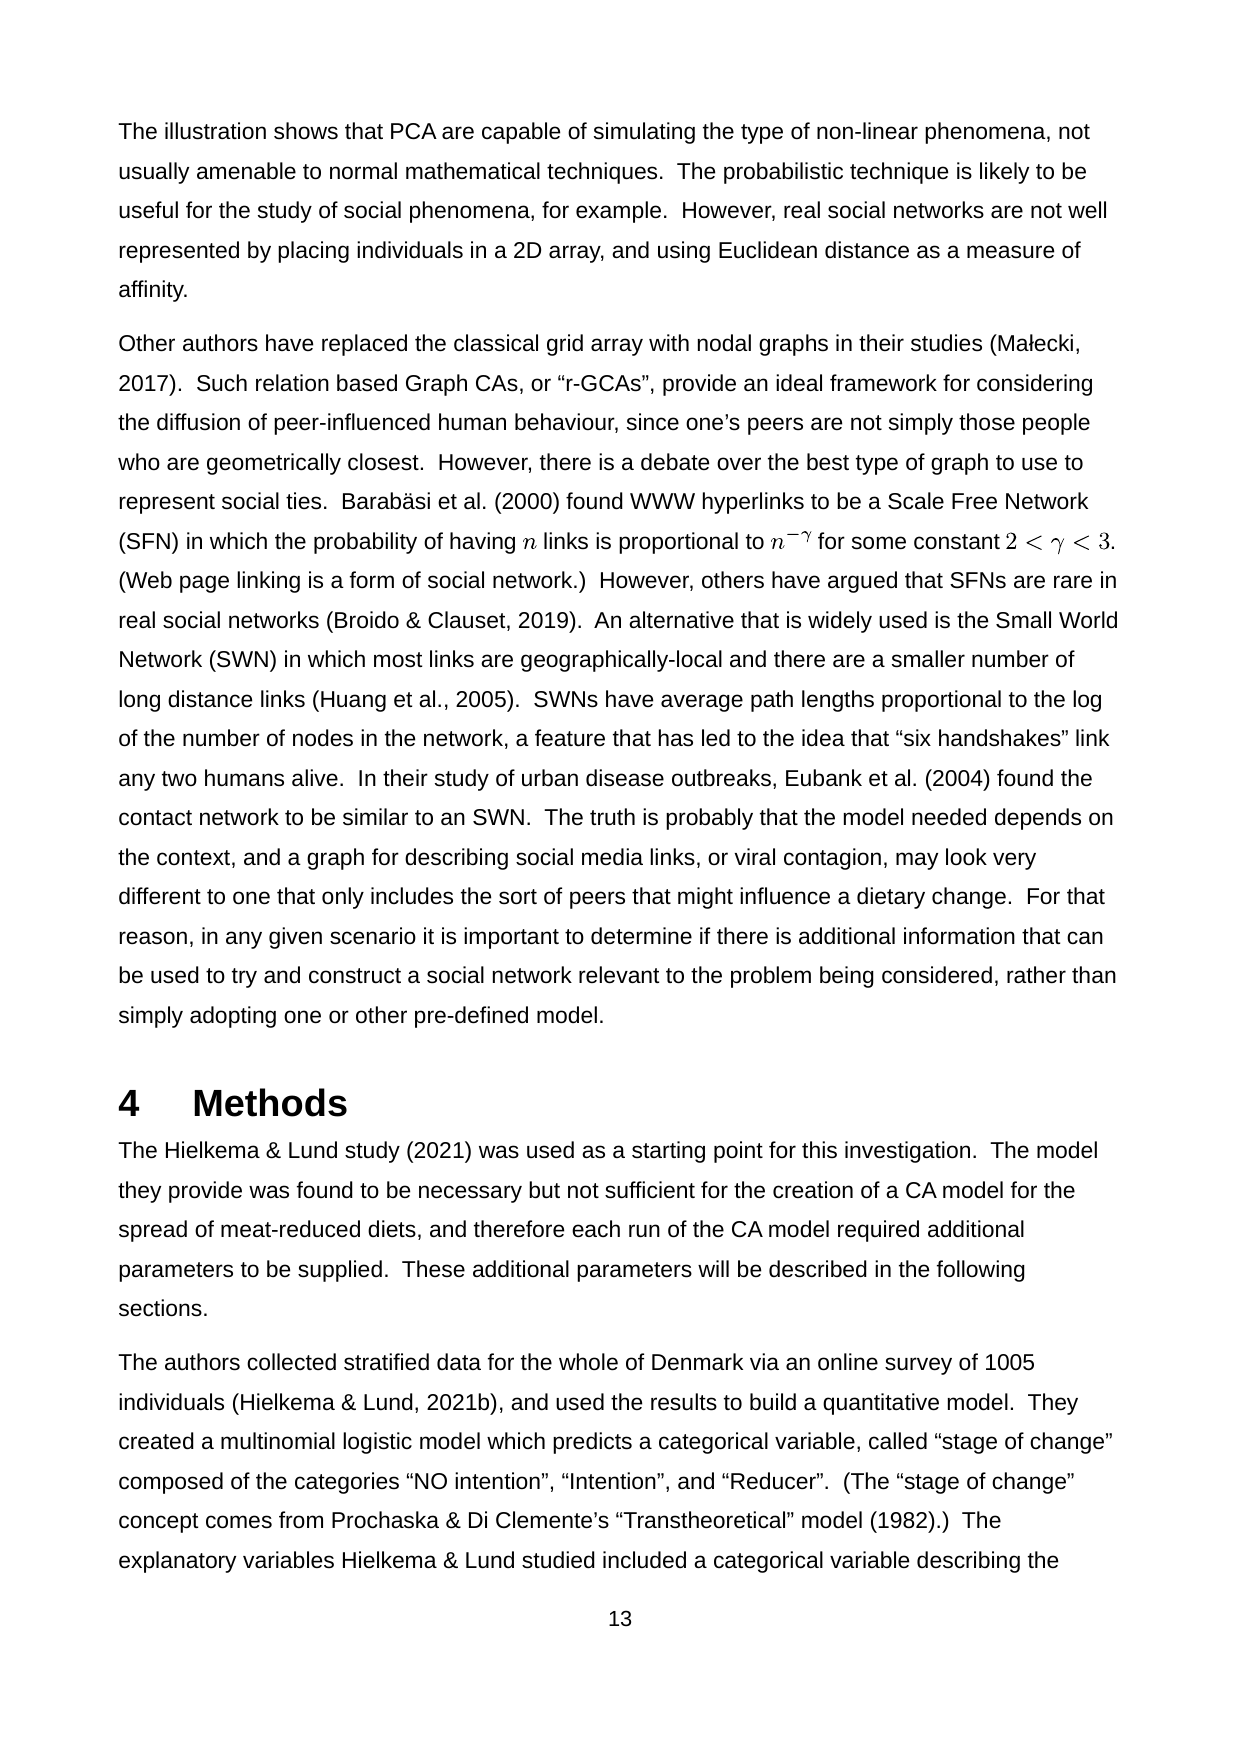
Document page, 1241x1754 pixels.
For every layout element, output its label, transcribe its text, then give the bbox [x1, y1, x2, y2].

subtitle Methods [118, 1081, 1122, 1125]
text The illustration shows that PCA are capable of simulating the type of non-linear phenomena, not usually amenable to normal mathematical techniques. The probabilistic technique is likely to be useful for the study of social phenomena, for example. However, real social networks are not well represented by placing individuals in a 2D array, and using Euclidean distance as a measure of affinity. [118, 118, 1122, 302]
text The Hielkema & Lund study (2021) was used as a starting point for this investigation. The model they provide was found to be necessary but not sufficient for the creation of a CA model for the spread of meat-reduced diets, and therefore each run of the CA model required additional parameters to be supplied. These additional parameters will be described in the following sections. [118, 1137, 1122, 1321]
text Other authors have replaced the classical grid array with nodal graphs in their studies (Małecki, 2017). Such relation based Graph CAs, or “r-GCAs”, provide an ideal framework for considering the diffusion of peer-influenced human behaviour, since one’s peers are not simply those people who are geometrically closest. However, there is a debate over the best type of graph to use to represent social ties. Barabäsi et al. (2000) found WWW hyperlinks to be a Scale Free Network (SFN) in which the probability of having links is proportional to for some constant . (Web page linking is a form of social network.) However, others have argued that SFNs are rare in real social networks (Broido & Clauset, 2019). An alternative that is widely used is the Small World Network (SWN) in which most links are geographically-local and there are a smaller number of long distance links (Huang et al., 2005). SWNs have average path lengths proportional to the log of the number of nodes in the network, a feature that has led to the idea that “six handshakes” link any two humans alive. In their study of urban disease outbreaks, Eubank et al. (2004) found the contact network to be similar to an SWN. The truth is probably that the model needed depends on the context, and a graph for describing social media links, or viral contagion, may look very different to one that only includes the sort of peers that might influence a dietary change. For that reason, in any given scenario it is important to determine if there is additional information that can be used to try and construct a social network relevant to the problem being considered, rather than simply adopting one or other pre-defined model. [118, 330, 1122, 1028]
text The authors collected stratified data for the whole of Denmark via an online survey of 1005 individuals (Hielkema & Lund, 2021b), and used the results to build a quantitative model. They created a multinomial logistic model which predicts a categorical variable, called “stage of change” composed of the categories “NO intention”, “Intention”, and “Reducer”. (The “stage of change” concept comes from Prochaska & Di Clemente’s “Transtheoretical” model (1982).) The explanatory variables Hielkema & Lund studied included a categorical variable describing the [118, 1349, 1122, 1573]
